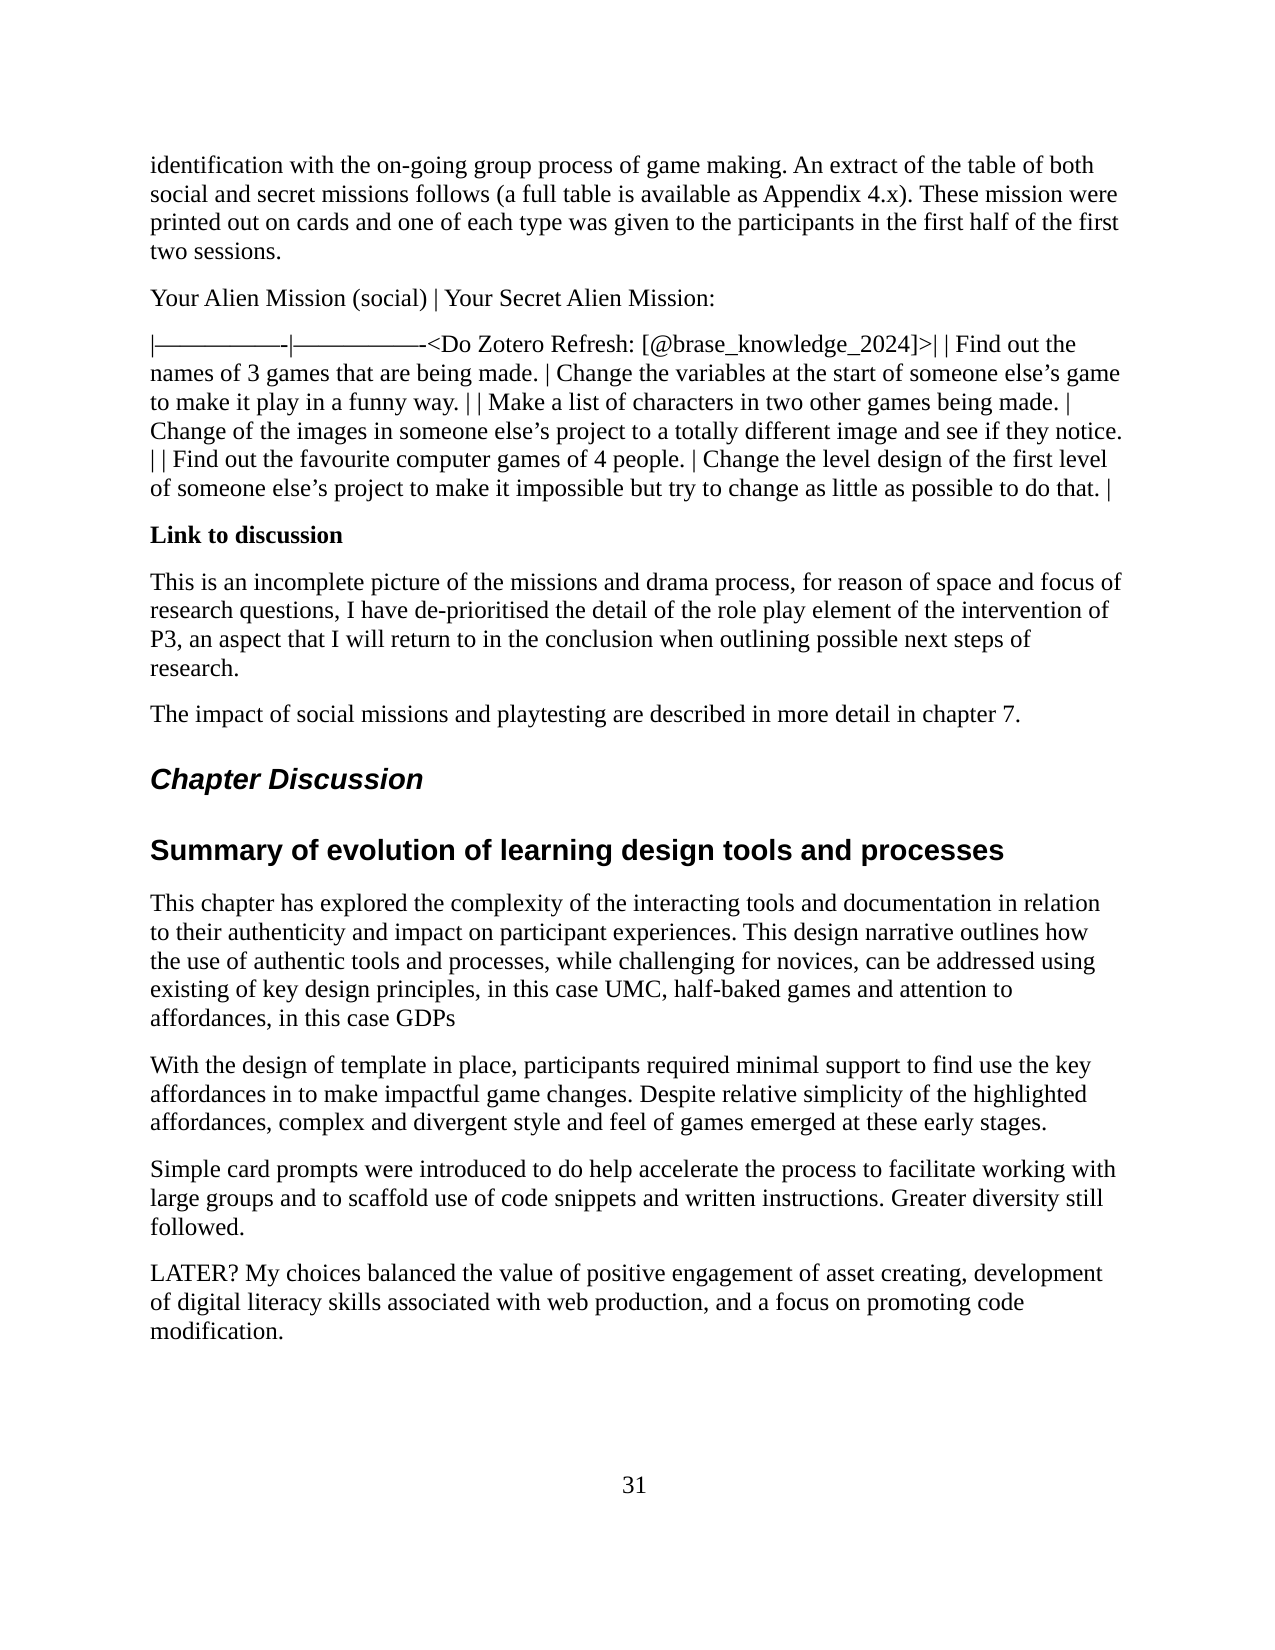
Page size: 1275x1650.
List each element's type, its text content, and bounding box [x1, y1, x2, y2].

text Simple card prompts were introduced to do help accelerate the process to facilitate working with large groups and to scaffold use of code snippets and written instructions. Greater diversity still followed. [150, 1154, 1125, 1240]
text This is an incomplete picture of the missions and drama process, for reason of space and focus of research questions, I have de-prioritised the detail of the role play element of the intervention of P3, an aspect that I will return to in the conclusion when outlining possible next steps of research. [150, 567, 1125, 682]
text identification with the on-going group process of game making. An extract of the table of both social and secret missions follows (a full table is available as Appendix 4.x). These mission were printed out on cards and one of each type was given to the participants in the first half of the first two sessions. [150, 150, 1125, 265]
text With the design of template in place, participants required minimal support to find use the key affordances in to make impactful game changes. Despite relative simplicity of the highlighted affordances, complex and divergent style and feel of games emerged at these early stages. [150, 1050, 1125, 1136]
text |—————-|—————-<Do Zotero Refresh: [@brase_knowledge_2024]>| | Find out the names of 3 games that are being made. | Change the variables at the start of someone else’s game to make it play in a funny way. | | Make a list of characters in two other games being made. | Change of the images in someone else’s project to a totally different image and see if they notice. | | Find out the favourite computer games of 4 people. | Change the level design of the first level of someone else’s project to make it impossible but try to change as little as possible to do that. | [150, 329, 1125, 502]
text Your Alien Mission (social) | Your Secret Alien Mission: [150, 283, 1125, 312]
subtitle Summary of evolution of learning design tools and processes [150, 833, 1125, 867]
subtitle Chapter Discussion [150, 762, 1125, 796]
text Link to discussion [150, 520, 1125, 549]
text This chapter has explored the complexity of the interacting tools and documentation in relation to their authenticity and impact on participant experiences. This design narrative outlines how the use of authentic tools and processes, while challenging for novices, can be addressed using existing of key design principles, in this case UMC, half-baked games and attention to affordances, in this case GDPs [150, 888, 1125, 1032]
text LATER? My choices balanced the value of positive engagement of asset creating, development of digital literacy skills associated with web production, and a focus on promoting code modification. [150, 1258, 1125, 1344]
text The impact of social missions and playtesting are described in more detail in chapter 7. [150, 699, 1125, 728]
